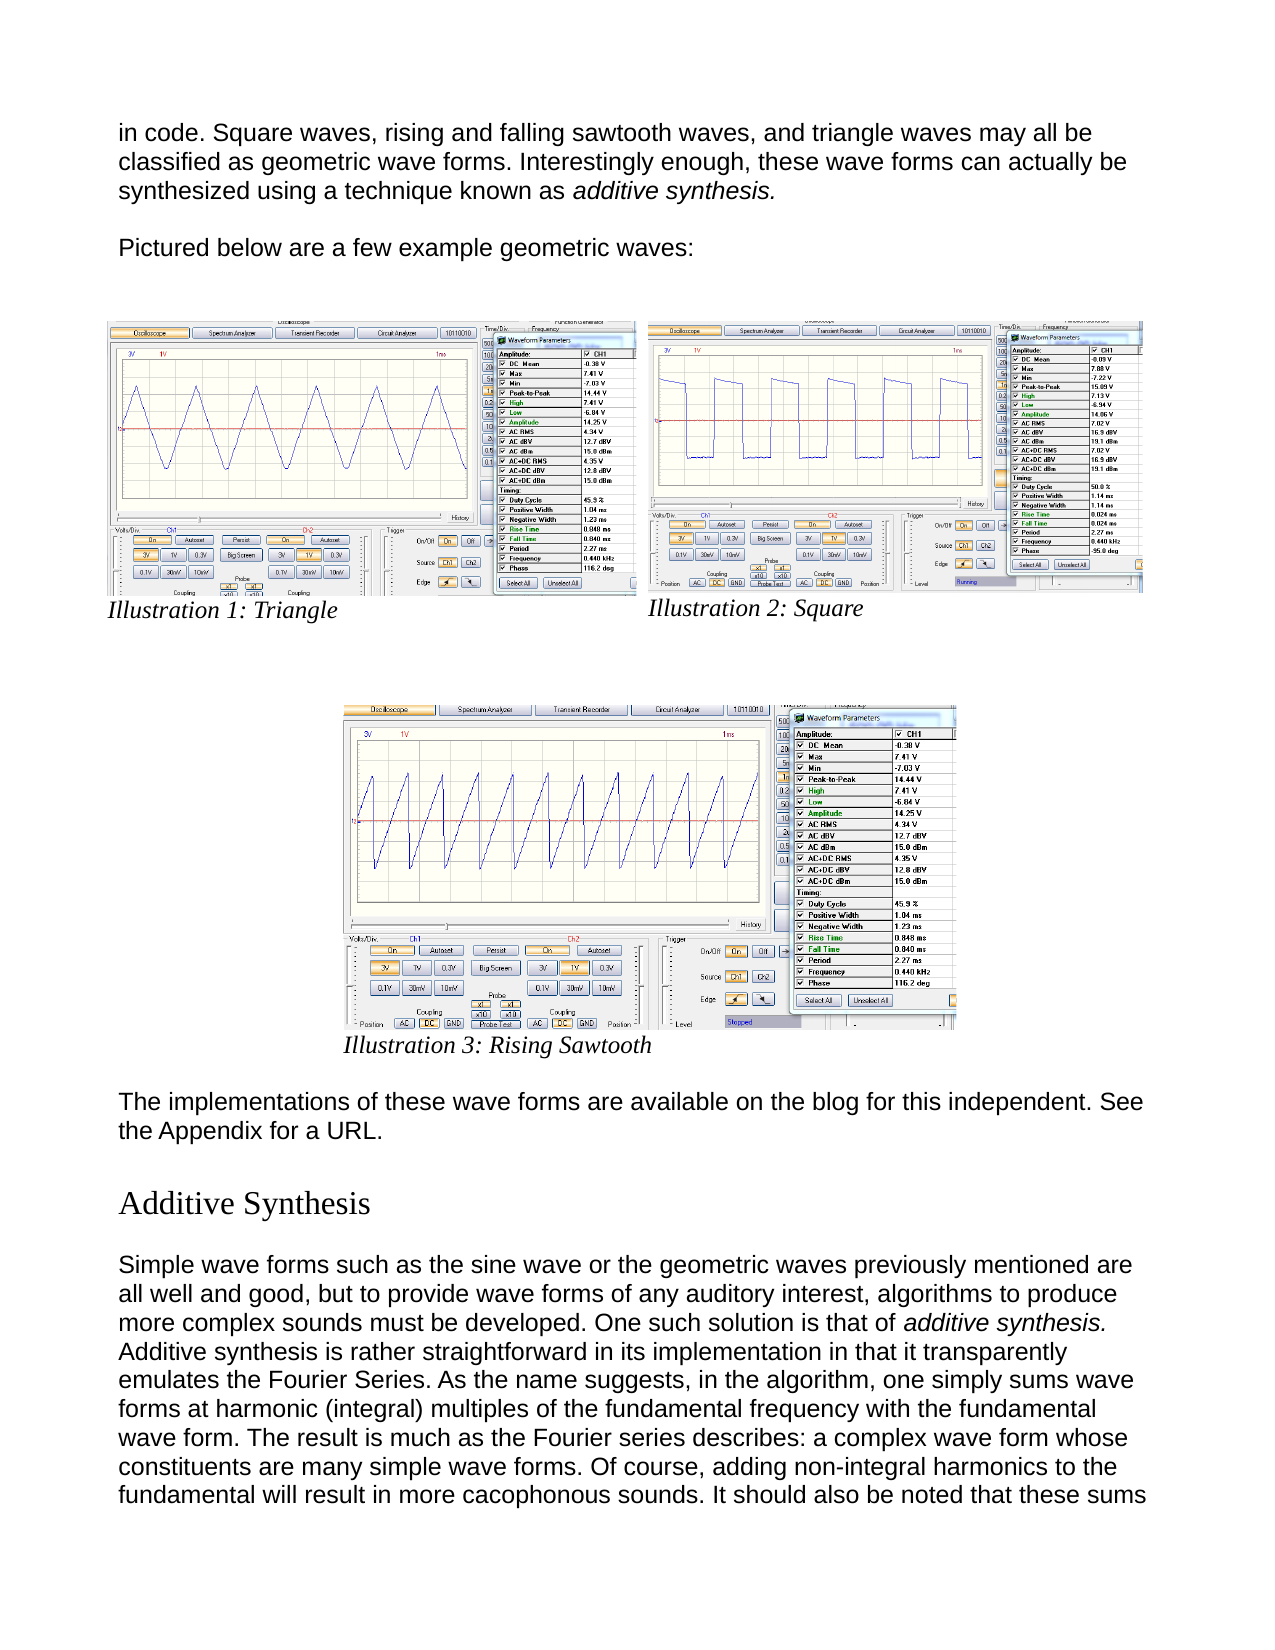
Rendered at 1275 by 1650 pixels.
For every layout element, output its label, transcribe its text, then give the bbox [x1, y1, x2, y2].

text Simple wave forms such as the sine wave or the geometric waves previously mentioned are all well and good, but to provide wave forms of any auditory interest, algorithms to produce more complex sounds must be developed. One such solution is that of additive synthesis. Additive synthesis is rather straightforward in its implementation in that it transparently emulates the Fourier Series. As the name suggests, in the algorithm, one simply sums wave forms at harmonic (integral) multiples of the fundamental frequency with the fundamental wave form. The result is much as the Fourier series describes: a complex wave form whose constituents are many simple wave forms. Of course, adding non-integral harmonics to the fundamental will result in more cacophonous sounds. It should also be noted that these sums [118, 1250, 1157, 1509]
picture [107, 321, 637, 596]
text The implementations of these wave forms are available on the blog for this independent. See the Appendix for a URL. [118, 1087, 1157, 1145]
text in code. Square waves, rising and falling sawtooth waves, and triangle waves may all be classified as geometric wave forms. Interestingly enough, these wave forms can actually be synthesized using a technique known as additive synthesis. [118, 118, 1157, 204]
picture [343, 705, 957, 1030]
picture [648, 321, 1143, 593]
text Illustration 1: Triangle [107, 596, 636, 624]
text Pictured below are a few example geometric waves: [118, 233, 1157, 262]
text Additive Synthesis [118, 1183, 1157, 1222]
text Illustration 2: Square [648, 593, 1119, 621]
text Illustration 3: Rising Sawtooth [343, 1030, 956, 1059]
